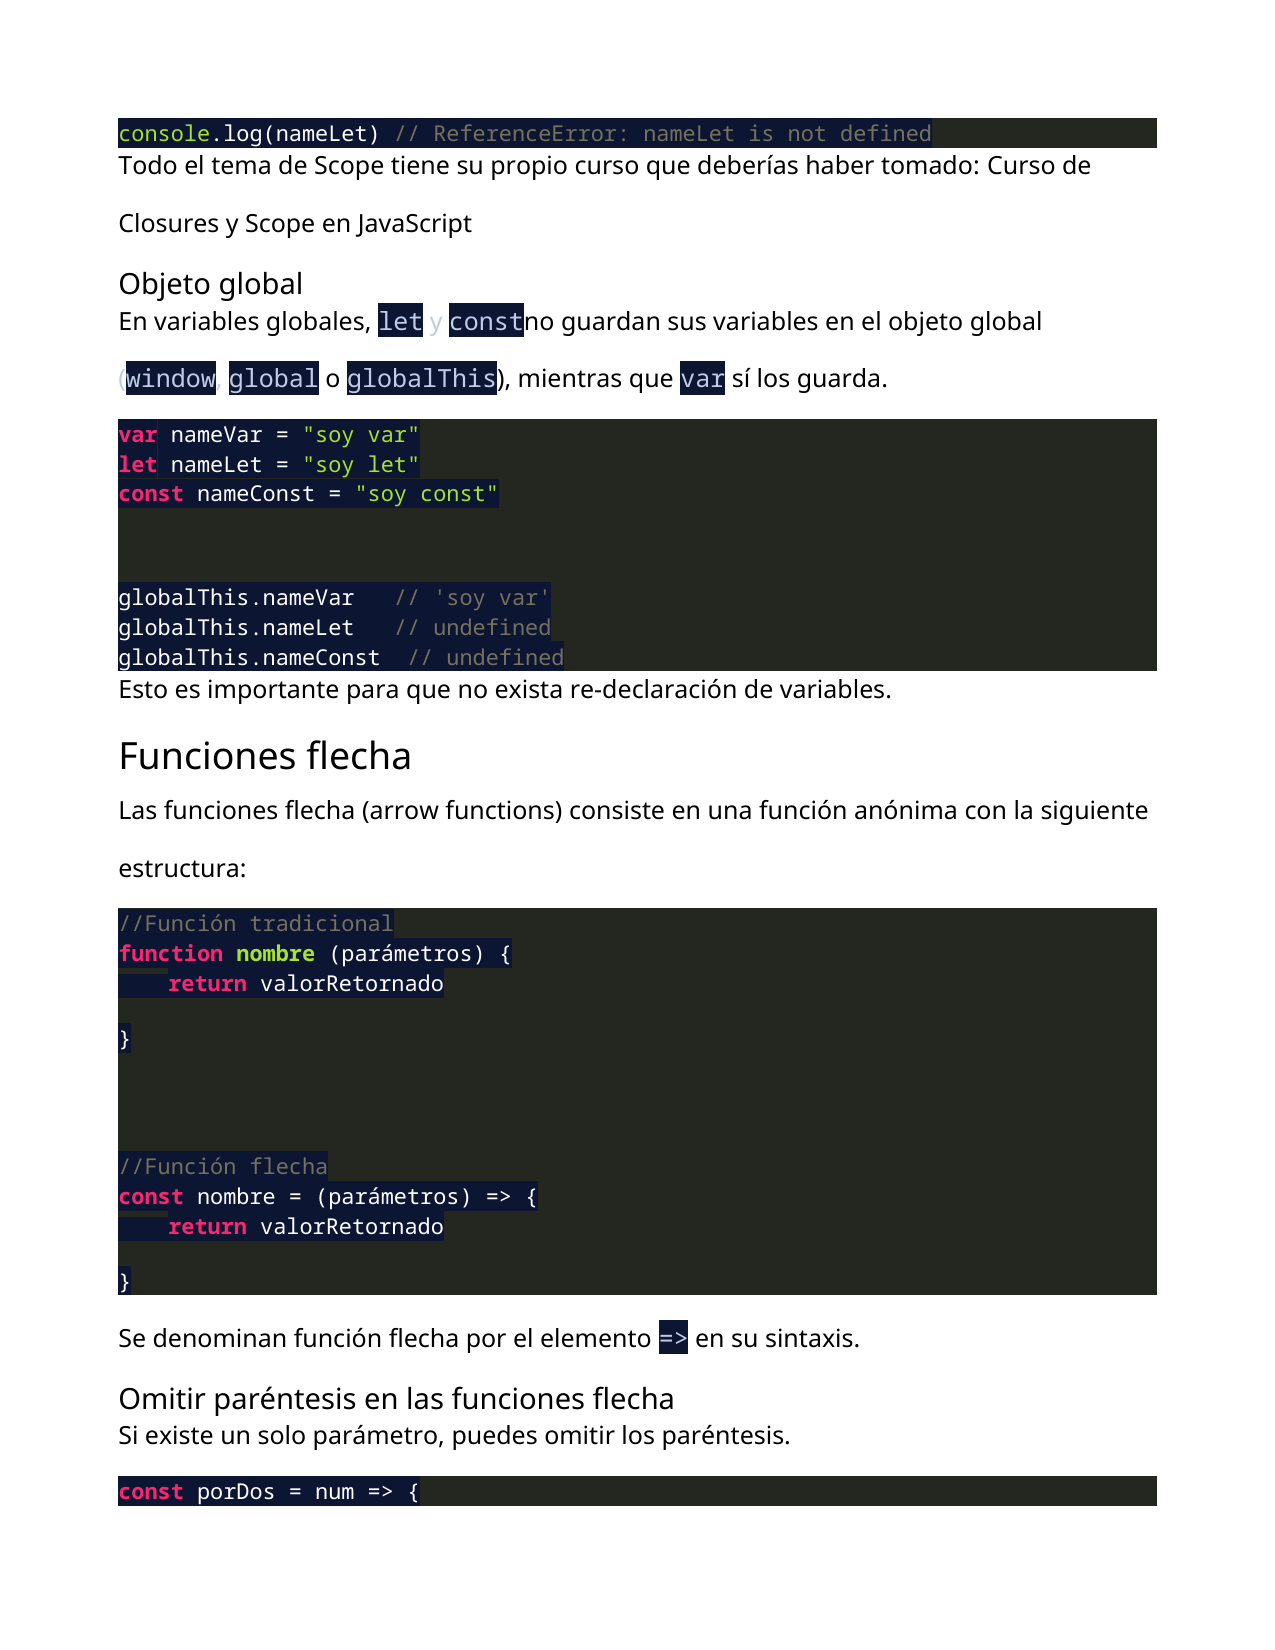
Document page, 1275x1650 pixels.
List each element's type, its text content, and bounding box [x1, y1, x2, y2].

text globalThis.nameConst // undefined [118, 641, 1157, 671]
text var nameVar = "soy var" [118, 419, 1157, 449]
text Esto es importante para que no exista re-declaración de variables. [118, 671, 1157, 705]
text //Función flecha [118, 1151, 1157, 1181]
text const nombre = (parámetros) => { [118, 1181, 1157, 1211]
subtitle Objeto global [118, 263, 1157, 303]
text function nombre (parámetros) { [118, 938, 1157, 968]
text Las funciones flecha (arrow functions) consiste en una función anónima con la siguiente estructura: [118, 793, 1157, 885]
subtitle Funciones flecha [118, 729, 1157, 780]
subtitle Omitir paréntesis en las funciones flecha [118, 1378, 1157, 1418]
text globalThis.nameLet // undefined [118, 612, 1157, 641]
text return valorRetornado [118, 968, 1157, 998]
text Se denominan función flecha por el elemento => en su sintaxis. [118, 1320, 1157, 1354]
text const nameConst = "soy const" [118, 478, 1157, 508]
text //Función tradicional [118, 908, 1157, 938]
text console.log(nameLet) // ReferenceError: nameLet is not defined [118, 118, 1157, 148]
text globalThis.nameVar // 'soy var' [118, 582, 1157, 612]
text let nameLet = "soy let" [118, 449, 1157, 478]
text Todo el tema de Scope tiene su propio curso que deberías haber tomado: Curso de Closures y Scope en JavaScript [118, 148, 1157, 240]
text } [118, 1023, 1157, 1053]
text const porDos = num => { [118, 1476, 1157, 1506]
text En variables globales, let y constno guardan sus variables en el objeto global (window, global o globalThis), mientras que var sí los guarda. [118, 303, 1157, 395]
text Si existe un solo parámetro, puedes omitir los paréntesis. [118, 1418, 1157, 1452]
text } [118, 1266, 1157, 1295]
text return valorRetornado [118, 1211, 1157, 1241]
